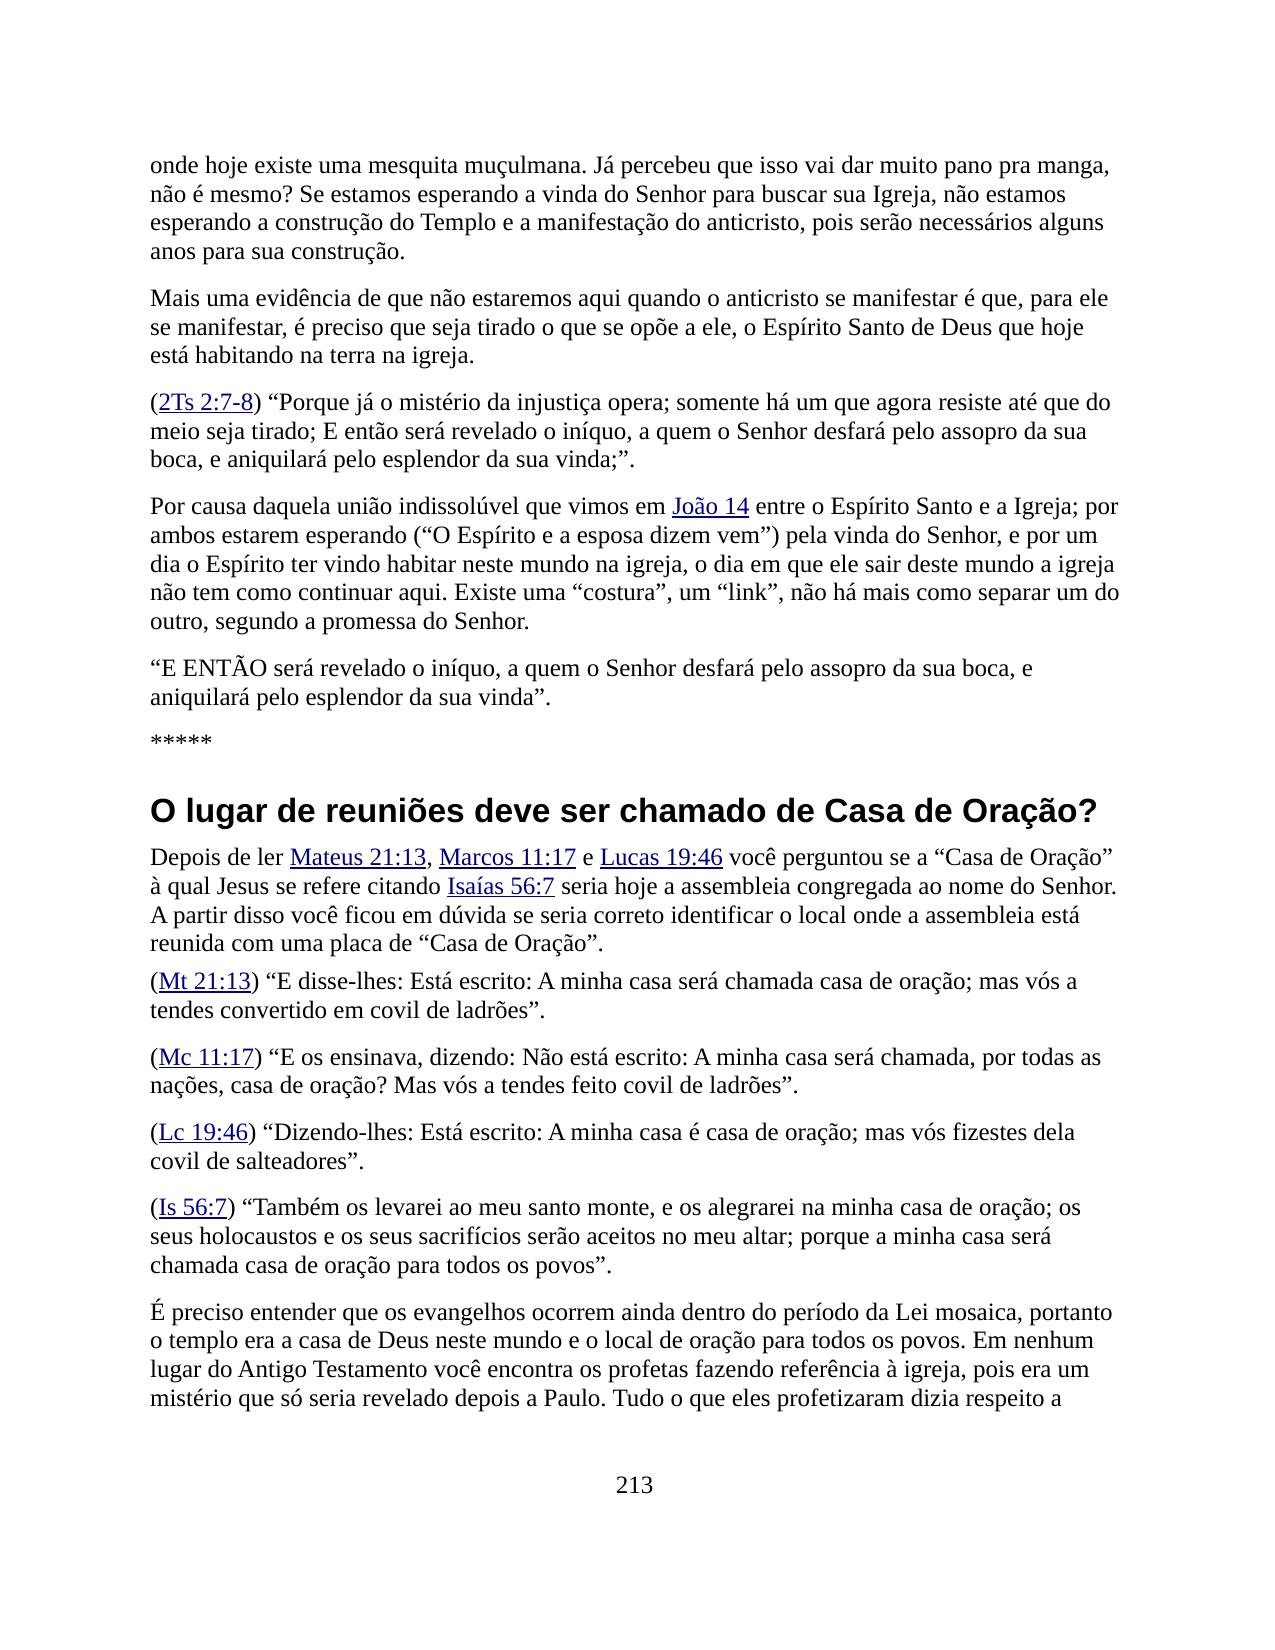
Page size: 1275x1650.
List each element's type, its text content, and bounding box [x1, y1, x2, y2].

text É preciso entender que os evangelhos ocorrem ainda dentro do período da Lei mosaica, portanto o templo era a casa de Deus neste mundo e o local de oração para todos os povos. Em nenhum lugar do Antigo Testamento você encontra os profetas fazendo referência à igreja, pois era um mistério que só seria revelado depois a Paulo. Tudo o que eles profetizaram dizia respeito a [150, 1297, 1125, 1412]
text (Mt 21:13) “E disse-lhes: Está escrito: A minha casa será chamada casa de oração; mas vós a tendes convertido em covil de ladrões”. [150, 966, 1125, 1024]
text “E ENTÃO será revelado o iníquo, a quem o Senhor desfará pelo assopro da sua boca, e aniquilará pelo esplendor da sua vinda”. [150, 653, 1125, 710]
text (Is 56:7) “Também os levarei ao meu santo monte, e os alegrarei na minha casa de oração; os seus holocaustos e os seus sacrifícios serão aceitos no meu altar; porque a minha casa será chamada casa de oração para todos os povos”. [150, 1192, 1125, 1279]
text (Mc 11:17) “E os ensinava, dizendo: Não está escrito: A minha casa será chamada, por todas as nações, casa de oração? Mas vós a tendes feito covil de ladrões”. [150, 1042, 1125, 1099]
subtitle O lugar de reuniões deve ser chamado de Casa de Oração? [150, 791, 1125, 830]
text Mais uma evidência de que não estaremos aqui quando o anticristo se manifestar é que, para ele se manifestar, é preciso que seja tirado o que se opõe a ele, o Espírito Santo de Deus que hoje está habitando na terra na igreja. [150, 283, 1125, 369]
text Depois de ler Mateus 21:13, Marcos 11:17 e Lucas 19:46 você perguntou se a “Casa de Oração” à qual Jesus se refere citando Isaías 56:7 seria hoje a assembleia congregada ao nome do Senhor. A partir disso você ficou em dúvida se seria correto identificar o local onde a assembleia está reunida com uma placa de “Casa de Oração”. [150, 842, 1125, 957]
text (Lc 19:46) “Dizendo-lhes: Está escrito: A minha casa é casa de oração; mas vós fizestes dela covil de salteadores”. [150, 1117, 1125, 1174]
text ***** [150, 728, 1125, 757]
text onde hoje existe uma mesquita muçulmana. Já percebeu que isso vai dar muito pano pra manga, não é mesmo? Se estamos esperando a vinda do Senhor para buscar sua Igreja, não estamos esperando a construção do Templo e a manifestação do anticristo, pois serão necessários alguns anos para sua construção. [150, 150, 1125, 265]
text Por causa daquela união indissolúvel que vimos em João 14 entre o Espírito Santo e a Igreja; por ambos estarem esperando (“O Espírito e a esposa dizem vem”) pela vinda do Senhor, e por um dia o Espírito ter vindo habitar neste mundo na igreja, o dia em que ele sair deste mundo a igreja não tem como continuar aqui. Existe uma “costura”, um “link”, não há mais como separar um do outro, segundo a promessa do Senhor. [150, 491, 1125, 635]
text (2Ts 2:7-8) “Porque já o mistério da injustiça opera; somente há um que agora resiste até que do meio seja tirado; E então será revelado o iníquo, a quem o Senhor desfará pelo assopro da sua boca, e aniquilará pelo esplendor da sua vinda;”. [150, 387, 1125, 473]
